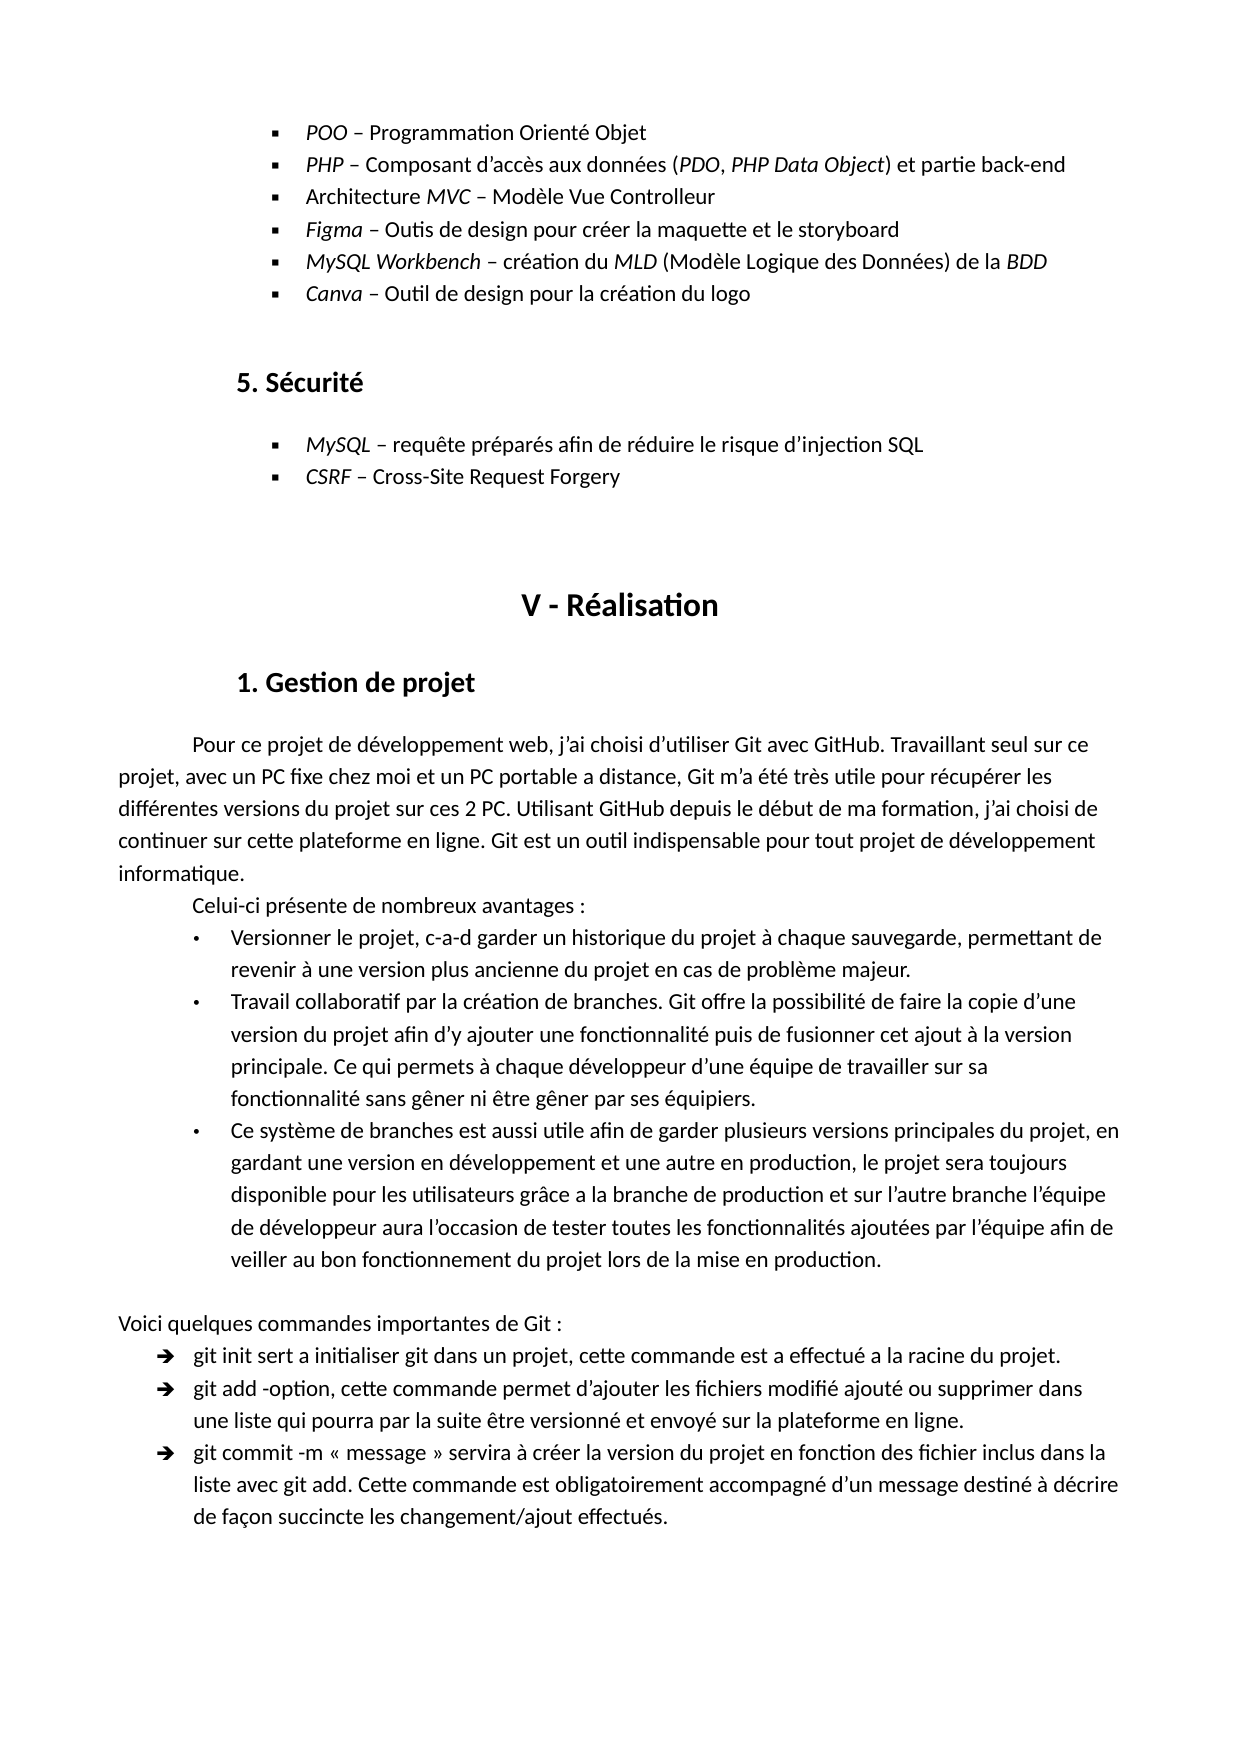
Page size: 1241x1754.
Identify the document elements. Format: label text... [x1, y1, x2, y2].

list PHP – Composant d’accès aux données (PDO, PHP Data Object) et partie back-end [268, 150, 1122, 178]
list git add -option, cette commande permet d’ajouter les fichiers modifié ajouté ou supprimer dans une liste qui pourra par la suite être versionné et envoyé sur la plateforme en ligne. [156, 1374, 1122, 1434]
list Ce système de branches est aussi utile afin de garder plusieurs versions principales du projet, en gardant une version en développement et une autre en production, le projet sera toujours disponible pour les utilisateurs grâce a la branche de production et sur l’autre branche l’équipe de développeur aura l’occasion de tester toutes les fonctionnalités ajoutées par l’équipe afin de veiller au bon fonctionnement du projet lors de la mise en production. [193, 1116, 1122, 1273]
list Figma – Outis de design pour créer la maquette et le storyboard [268, 215, 1122, 243]
list Canva – Outil de design pour la création du logo [268, 279, 1122, 307]
text Pour ce projet de développement web, j’ai choisi d’utiliser Git avec GitHub. Travaillant seul sur ce projet, avec un PC fixe chez moi et un PC portable a distance, Git m’a été très utile pour récupérer les différentes versions du projet sur ces 2 PC. Utilisant GitHub depuis le début de ma formation, j’ai choisi de continuer sur cette plateforme en ligne. Git est un outil indispensable pour tout projet de développement informatique. [118, 730, 1122, 887]
list Architecture MVC – Modèle Vue Controlleur [268, 182, 1122, 211]
subtitle Réalisation [118, 584, 1122, 625]
list Travail collaboratif par la création de branches. Git offre la possibilité de faire la copie d’une version du projet afin d’y ajouter une fonctionnalité puis de fusionner cet ajout à la version principale. Ce qui permets à chaque développeur d’une équipe de travailler sur sa fonctionnalité sans gêner ni être gêner par ses équipiers. [193, 987, 1122, 1112]
list Versionner le projet, c-a-d garder un historique du projet à chaque sauvegarde, permettant de revenir à une version plus ancienne du projet en cas de problème majeur. [193, 923, 1122, 983]
list MySQL Workbench – création du MLD (Modèle Logique des Données) de la BDD [268, 247, 1122, 275]
list git commit -m « message » servira à créer la version du projet en fonction des fichier inclus dans la liste avec git add. Cette commande est obligatoirement accompagné d’un message destiné à décrire de façon succincte les changement/ajout effectués. [156, 1438, 1122, 1531]
list git init sert a initialiser git dans un projet, cette commande est a effectué a la racine du projet. [156, 1342, 1122, 1369]
list MySQL – requête préparés afin de réduire le risque d’injection SQL [268, 430, 1122, 458]
list CSRF – Cross-Site Request Forgery [268, 462, 1122, 490]
list POO – Programmation Orienté Objet [268, 118, 1122, 146]
text Voici quelques commandes importantes de Git : [118, 1309, 1122, 1337]
subtitle Sécurité [236, 364, 1122, 400]
subtitle Gestion de projet [236, 664, 1122, 700]
text Celui-ci présente de nombreux avantages : [118, 891, 1122, 919]
